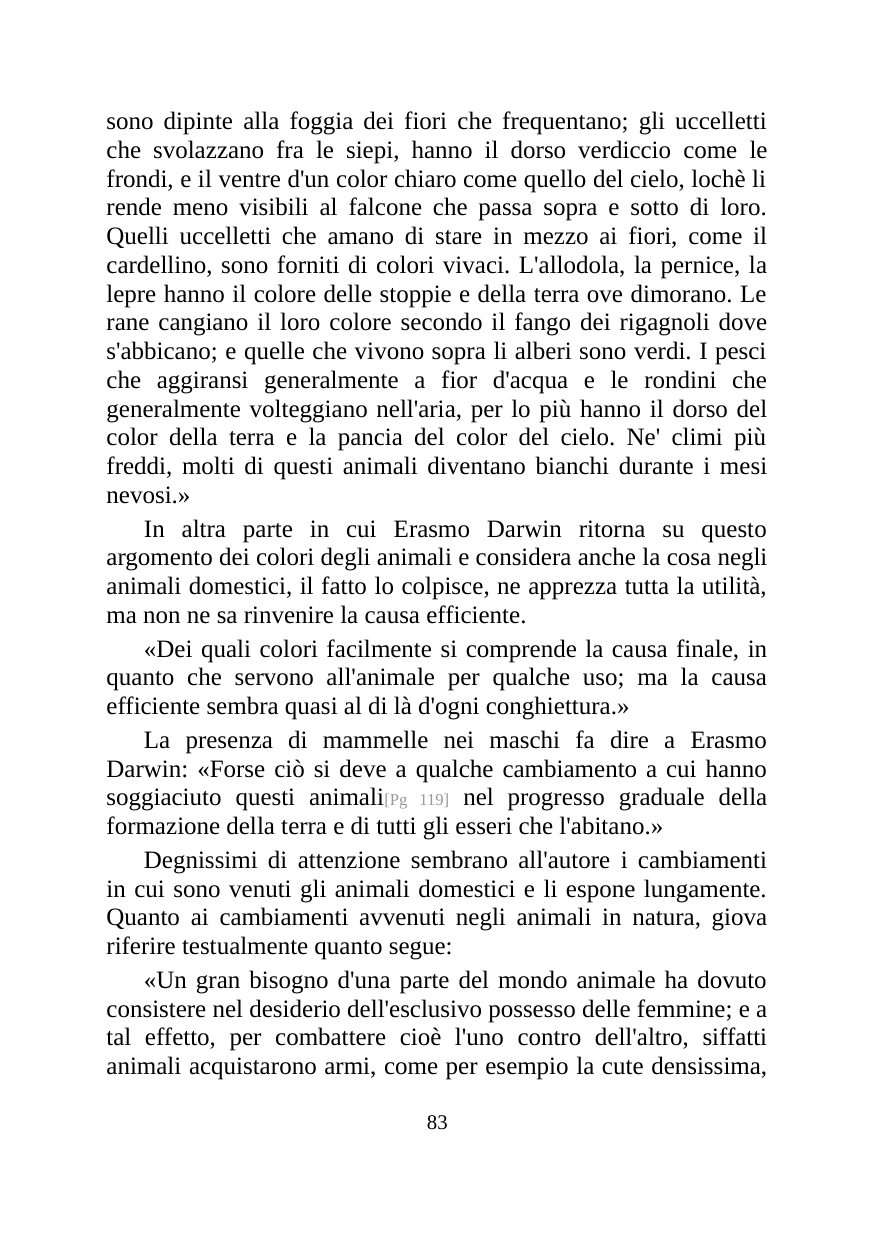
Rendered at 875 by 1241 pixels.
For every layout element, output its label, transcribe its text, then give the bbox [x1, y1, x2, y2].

text Degnissimi di attenzione sembrano all'autore i cambiamenti in cui sono venuti gli animali domestici e li espone lungamente. Quanto ai cambiamenti avvenuti negli animali in natura, giova riferire testualmente quanto segue: [106, 845, 768, 960]
text In altra parte in cui Erasmo Darwin ritorna su questo argomento dei colori degli animali e considera anche la cosa negli animali domestici, il fatto lo colpisce, ne apprezza tutta la utilità, ma non ne sa rinvenire la causa efficiente. [106, 514, 768, 629]
text «Un gran bisogno d'una parte del mondo animale ha dovuto consistere nel desiderio dell'esclusivo possesso delle femmine; e a tal effetto, per combattere cioè l'uno contro dell'altro, siffatti animali acquistarono armi, come per esempio la cute densissima, [106, 965, 768, 1080]
text La presenza di mammelle nei maschi fa dire a Erasmo Darwin: «Forse ciò si deve a qualche cambiamento a cui hanno soggiaciuto questi animali[Pg 119] nel progresso graduale della formazione della terra e di tutti gli esseri che l'abitano.» [106, 725, 768, 840]
text sono dipinte alla foggia dei fiori che frequentano; gli uccelletti che svolazzano fra le siepi, hanno il dorso verdiccio come le frondi, e il ventre d'un color chiaro come quello del cielo, lochè li rende meno visibili al falcone che passa sopra e sotto di loro. Quelli uccelletti che amano di stare in mezzo ai fiori, come il cardellino, sono forniti di colori vivaci. L'allodola, la pernice, la lepre hanno il colore delle stoppie e della terra ove dimorano. Le rane cangiano il loro colore secondo il fango dei rigagnoli dove s'abbicano; e quelle che vivono sopra li alberi sono verdi. I pesci che aggiransi generalmente a fior d'acqua e le rondini che generalmente volteggiano nell'aria, per lo più hanno il dorso del color della terra e la pancia del color del cielo. Ne' climi più freddi, molti di questi animali diventano bianchi durante i mesi nevosi.» [106, 106, 768, 509]
text «Dei quali colori facilmente si comprende la causa finale, in quanto che servono all'animale per qualche uso; ma la causa efficiente sembra quasi al di là d'ogni conghiettura.» [106, 634, 768, 720]
